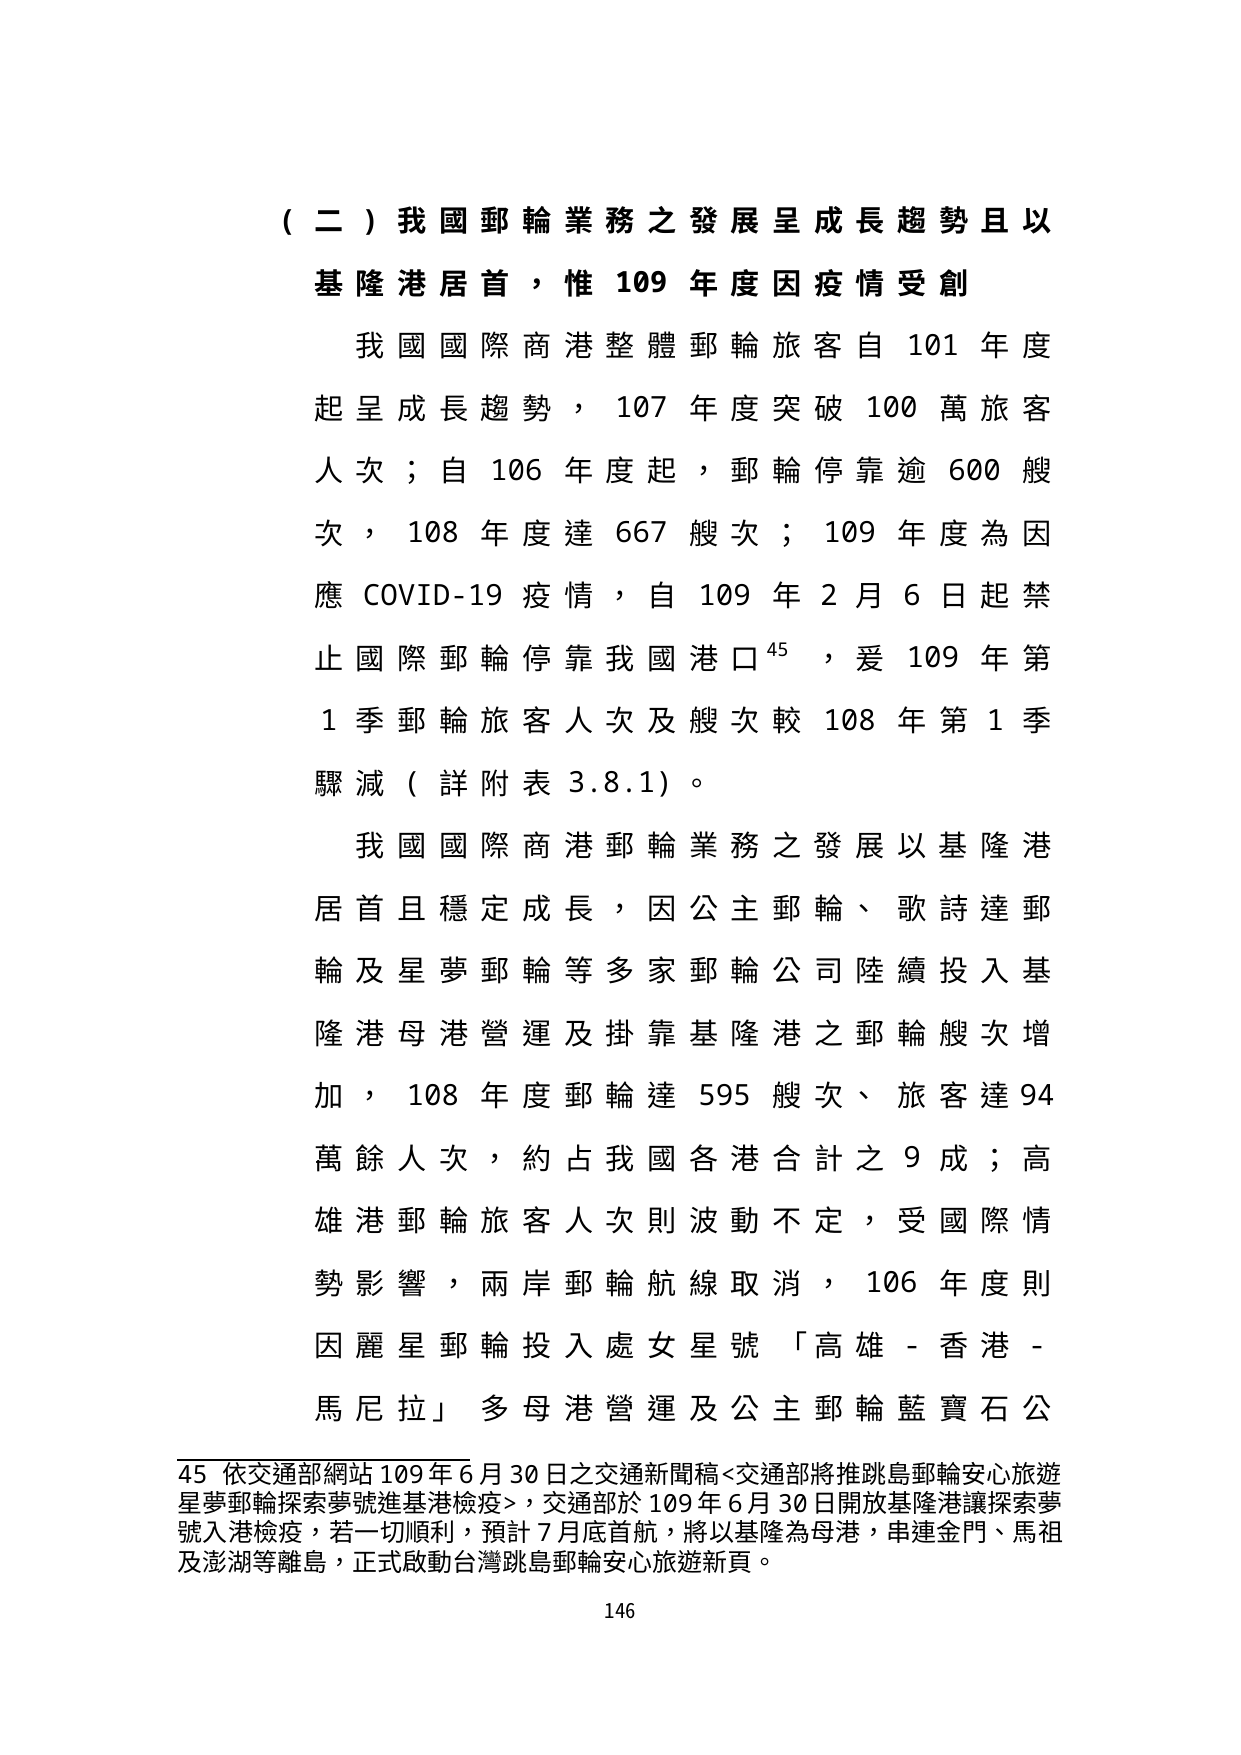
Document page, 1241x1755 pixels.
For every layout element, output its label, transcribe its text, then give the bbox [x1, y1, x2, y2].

text 依交通部網站109年6月30日之交通新聞稿<交通部將推跳島郵輪安心旅遊 星夢郵輪探索夢號進基港檢疫>，交通部於109年6月30日開放基隆港讓探索夢號入港檢疫，若一切順利，預計7月底首航，將以基隆為母港，串連金門、馬祖及澎湖等離島，正式啟動台灣跳島郵輪安心旅遊新頁。 [177, 1460, 1063, 1577]
text 我國國際商港整體郵輪旅客自101年度起呈成長趨勢，107年度突破100萬旅客人次；自106年度起，郵輪停靠逾600艘次，108年度達667艘次；109年度為因應COVID-19疫情，自109年2月6日起禁止國際郵輪停靠我國港口，爰109年第1季郵輪旅客人次及艘次較108年第1季驟減(詳附表3.8.1)。 [271, 302, 1058, 802]
text 我國國際商港郵輪業務之發展以基隆港居首且穩定成長，因公主郵輪、歌詩達郵輪及星夢郵輪等多家郵輪公司陸續投入基隆港母港營運及掛靠基隆港之郵輪艘次增加，108年度郵輪達595艘次、旅客達94萬餘人次，約占我國各港合計之9成；高雄港郵輪旅客人次則波動不定，受國際情勢影響，兩岸郵輪航線取消，106年度則因麗星郵輪投入處女星號「高雄-香港-馬尼拉」多母港營運及公主郵輪藍寶石公 [271, 802, 1058, 1427]
text (二)我國郵輪業務之發展呈成長趨勢且以基隆港居首，惟109年度因疫情受創 [242, 177, 1058, 302]
